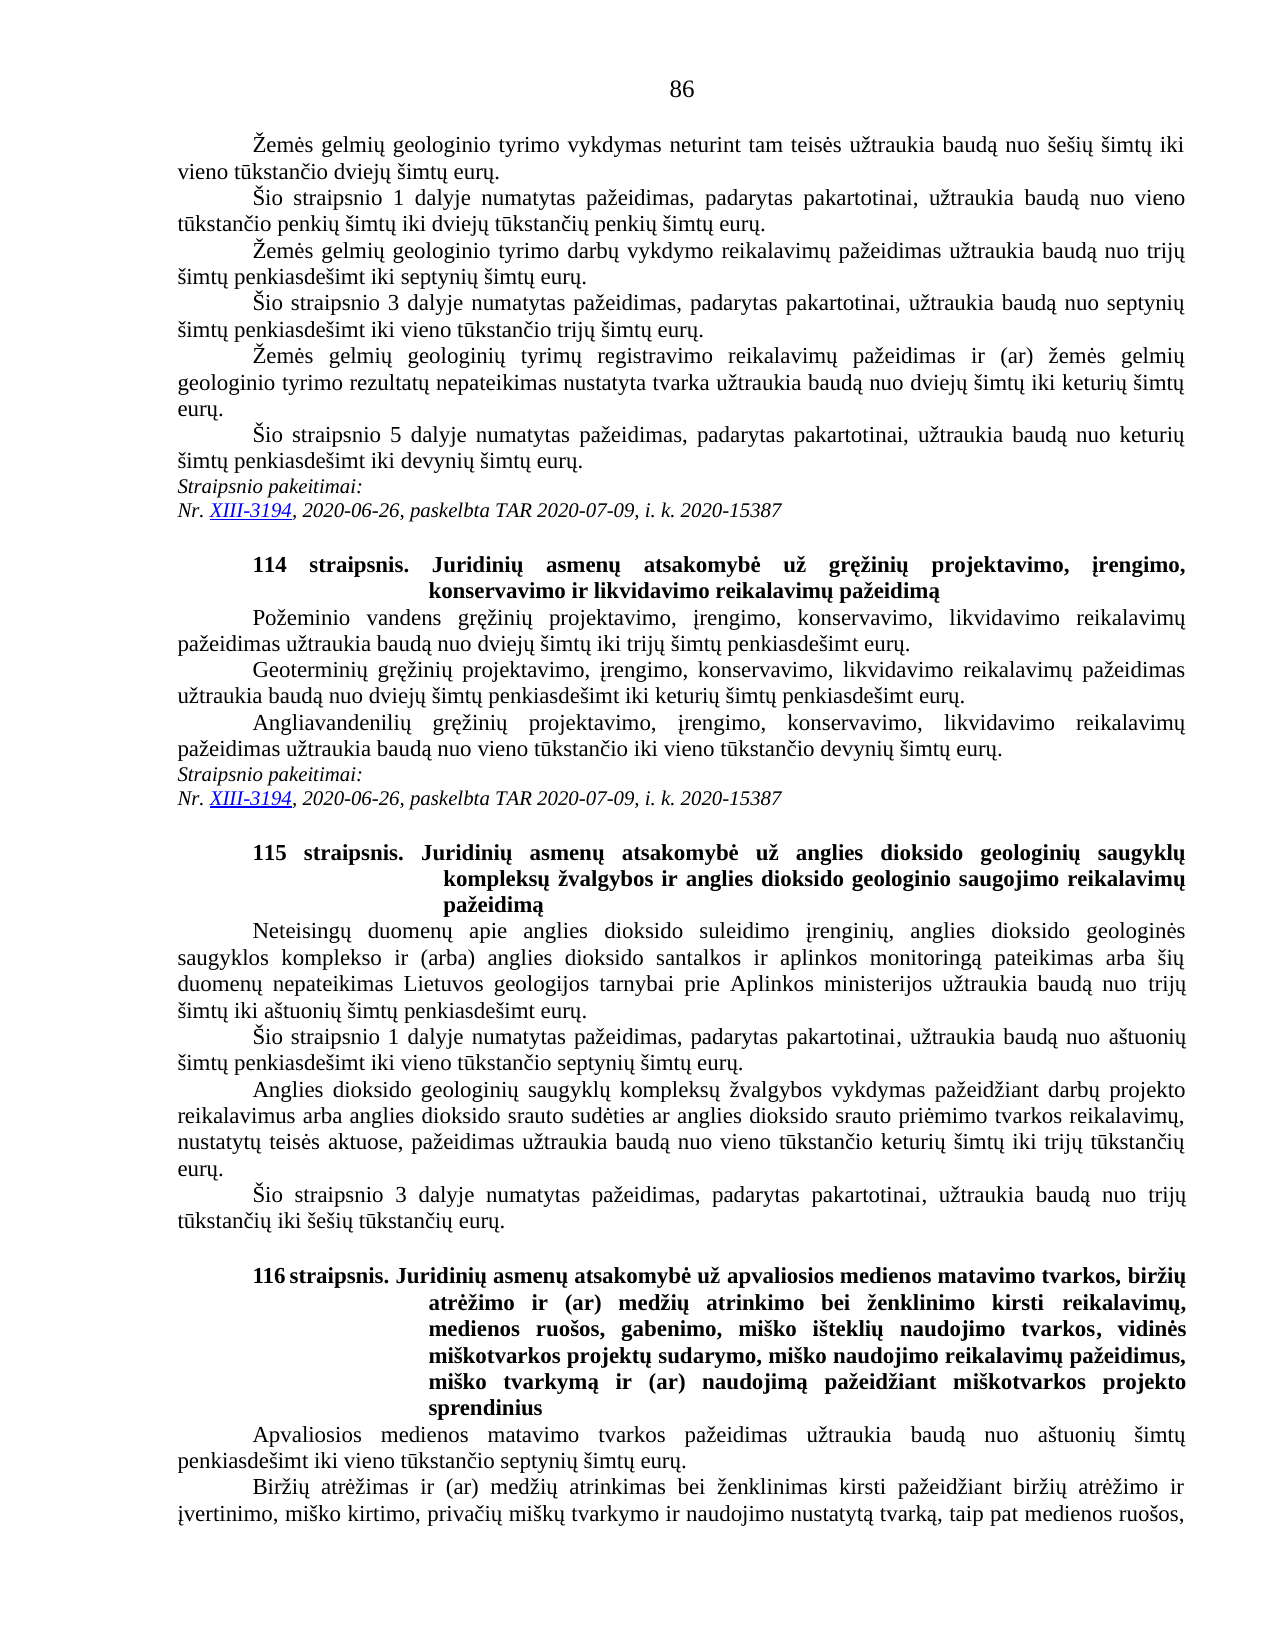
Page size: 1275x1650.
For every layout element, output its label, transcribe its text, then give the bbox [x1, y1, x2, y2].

text Geoterminių gręžinių projektavimo, įrengimo, konservavimo, likvidavimo reikalavimų pažeidimas užtraukia baudą nuo dviejų šimtų penkiasdešimt iki keturių šimtų penkiasdešimt eurų. [177, 656, 1186, 709]
text Šio straipsnio 1 dalyje numatytas pažeidimas, padarytas pakartotinai, užtraukia baudą nuo aštuonių šimtų penkiasdešimt iki vieno tūkstančio septynių šimtų eurų. [177, 1023, 1186, 1076]
text Straipsnio pakeitimai: [177, 474, 1186, 498]
text Neteisingų duomenų apie anglies dioksido suleidimo įrenginių, anglies dioksido geologinės saugyklos komplekso ir (arba) anglies dioksido santalkos ir aplinkos monitoringą pateikimas arba šių duomenų nepateikimas Lietuvos geologijos tarnybai prie Aplinkos ministerijos užtraukia baudą nuo trijų šimtų iki aštuonių šimtų penkiasdešimt eurų. [177, 918, 1186, 1023]
text Žemės gelmių geologinio tyrimo vykdymas neturint tam teisės užtraukia baudą nuo šešių šimtų iki vieno tūkstančio dviejų šimtų eurų. [177, 131, 1186, 184]
text Apvaliosios medienos matavimo tvarkos pažeidimas užtraukia baudą nuo aštuonių šimtų penkiasdešimt iki vieno tūkstančio septynių šimtų eurų. [177, 1421, 1186, 1473]
text Straipsnio pakeitimai: [177, 762, 1186, 786]
text Šio straipsnio 3 dalyje numatytas pažeidimas, padarytas pakartotinai, užtraukia baudą nuo septynių šimtų penkiasdešimt iki vieno tūkstančio trijų šimtų eurų. [177, 289, 1186, 342]
text 115 straipsnis. Juridinių asmenų atsakomybė už anglies dioksido geologinių saugyklų kompleksų žvalgybos ir anglies dioksido geologinio saugojimo reikalavimų pažeidimą [252, 838, 1186, 918]
text Nr. XIII-3194, 2020-06-26, paskelbta TAR 2020-07-09, i. k. 2020-15387 [177, 786, 1186, 810]
text Šio straipsnio 5 dalyje numatytas pažeidimas, padarytas pakartotinai, užtraukia baudą nuo keturių šimtų penkiasdešimt iki devynių šimtų eurų. [177, 421, 1186, 474]
text Žemės gelmių geologinio tyrimo darbų vykdymo reikalavimų pažeidimas užtraukia baudą nuo trijų šimtų penkiasdešimt iki septynių šimtų eurų. [177, 237, 1186, 289]
text Šio straipsnio 3 dalyje numatytas pažeidimas, padarytas pakartotinai, užtraukia baudą nuo trijų tūkstančių iki šešių tūkstančių eurų. [177, 1181, 1186, 1234]
text Biržių atrėžimas ir (ar) medžių atrinkimas bei ženklinimas kirsti pažeidžiant biržių atrėžimo ir įvertinimo, miško kirtimo, privačių miškų tvarkymo ir naudojimo nustatytą tvarką, taip pat medienos ruošos, [177, 1473, 1186, 1526]
text Anglies dioksido geologinių saugyklų kompleksų žvalgybos vykdymas pažeidžiant darbų projekto reikalavimus arba anglies dioksido srauto sudėties ar anglies dioksido srauto priėmimo tvarkos reikalavimų, nustatytų teisės aktuose, pažeidimas užtraukia baudą nuo vieno tūkstančio keturių šimtų iki trijų tūkstančių eurų. [177, 1076, 1186, 1181]
text Nr. XIII-3194, 2020-06-26, paskelbta TAR 2020-07-09, i. k. 2020-15387 [177, 498, 1186, 522]
text 116 straipsnis. Juridinių asmenų atsakomybė už apvaliosios medienos matavimo tvarkos, biržių atrėžimo ir (ar) medžių atrinkimo bei ženklinimo kirsti reikalavimų, medienos ruošos, gabenimo, miško išteklių naudojimo tvarkos, vidinės miškotvarkos projektų sudarymo, miško naudojimo reikalavimų pažeidimus, miško tvarkymą ir (ar) naudojimą pažeidžiant miškotvarkos projekto sprendinius [252, 1263, 1186, 1421]
text Šio straipsnio 1 dalyje numatytas pažeidimas, padarytas pakartotinai, užtraukia baudą nuo vieno tūkstančio penkių šimtų iki dviejų tūkstančių penkių šimtų eurų. [177, 184, 1186, 237]
text 114 straipsnis. Juridinių asmenų atsakomybė už gręžinių projektavimo, įrengimo, konservavimo ir likvidavimo reikalavimų pažeidimą [252, 551, 1186, 603]
text Žemės gelmių geologinių tyrimų registravimo reikalavimų pažeidimas ir (ar) žemės gelmių geologinio tyrimo rezultatų nepateikimas nustatyta tvarka užtraukia baudą nuo dviejų šimtų iki keturių šimtų eurų. [177, 342, 1186, 421]
text Angliavandenilių gręžinių projektavimo, įrengimo, konservavimo, likvidavimo reikalavimų pažeidimas užtraukia baudą nuo vieno tūkstančio iki vieno tūkstančio devynių šimtų eurų. [177, 709, 1186, 762]
text Požeminio vandens gręžinių projektavimo, įrengimo, konservavimo, likvidavimo reikalavimų pažeidimas užtraukia baudą nuo dviejų šimtų iki trijų šimtų penkiasdešimt eurų. [177, 603, 1186, 656]
